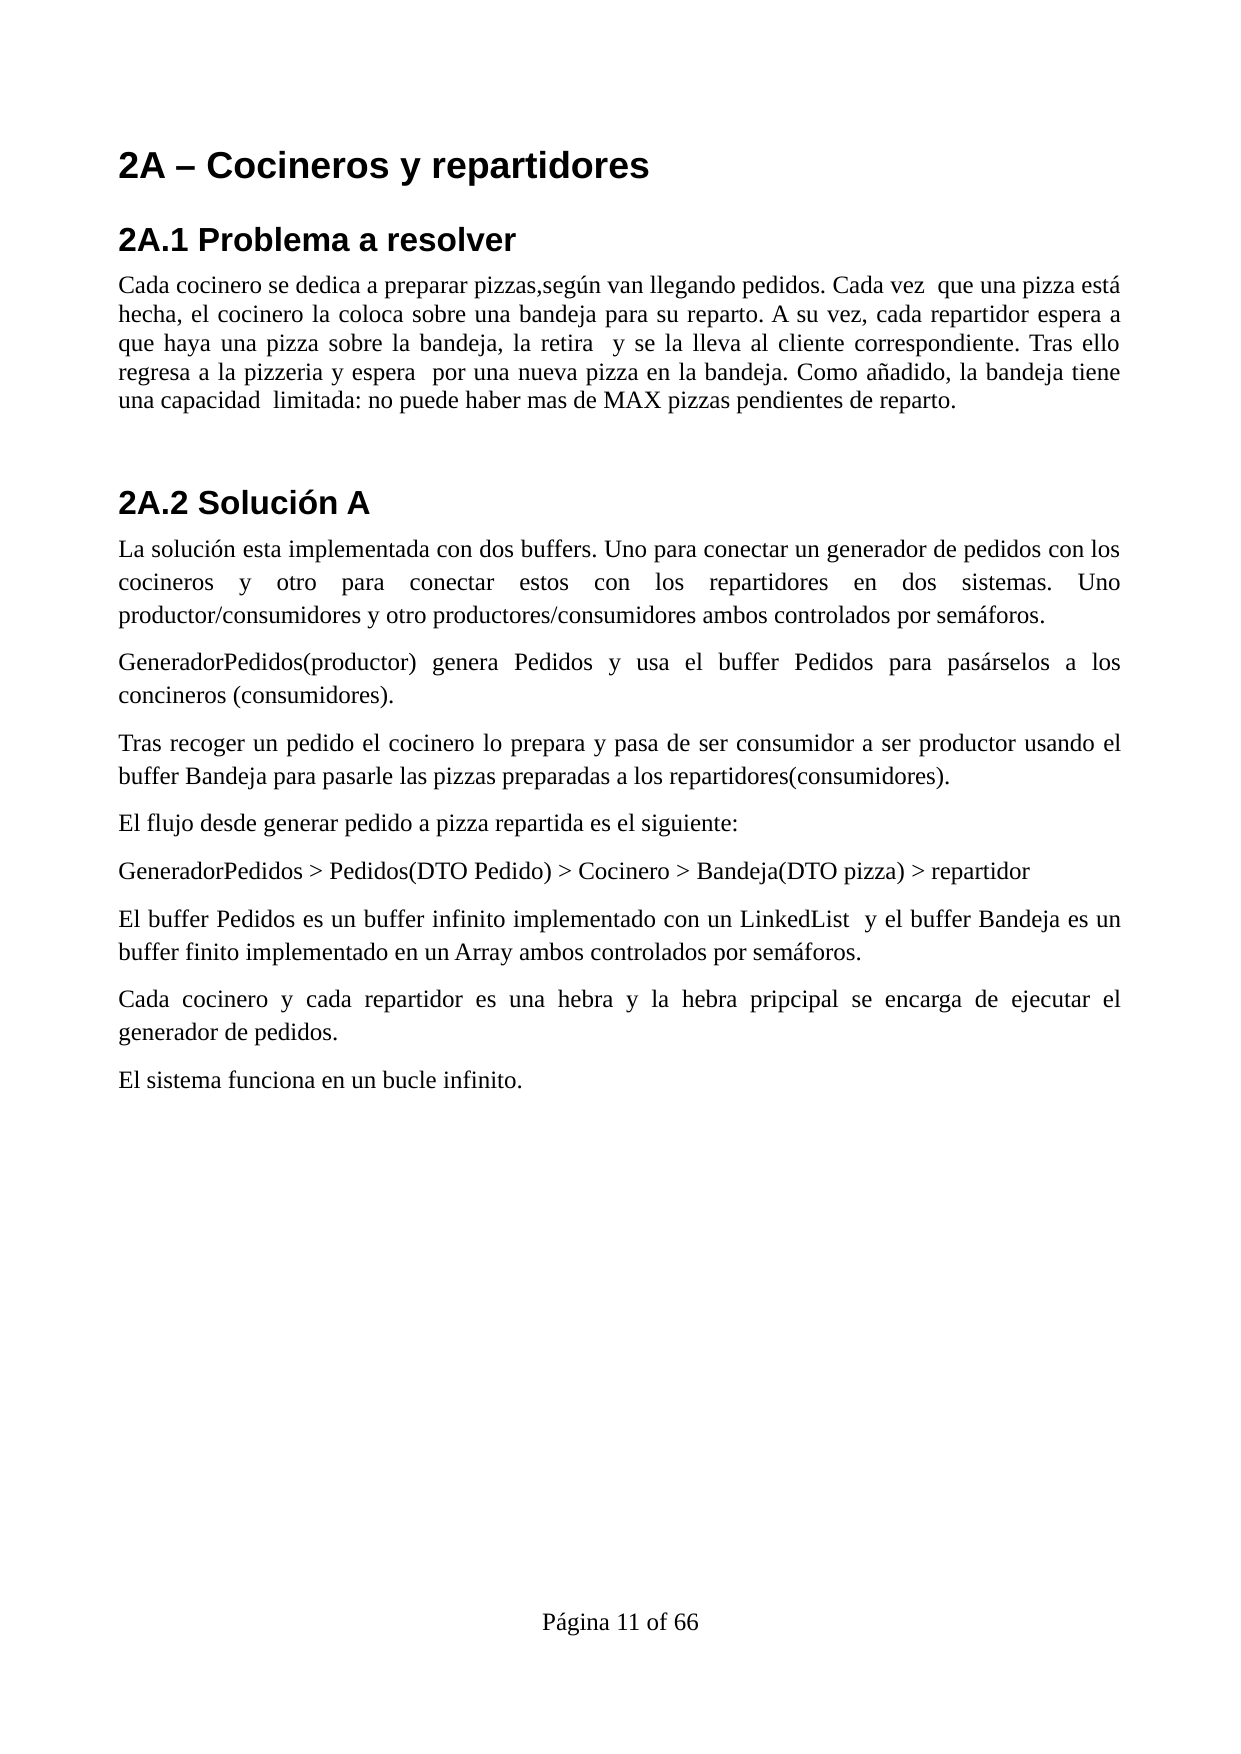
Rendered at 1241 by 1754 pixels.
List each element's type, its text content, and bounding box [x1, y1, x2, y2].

text GeneradorPedidos > Pedidos(DTO Pedido) > Cocinero > Bandeja(DTO pizza) > repartidor [118, 856, 1122, 885]
text El buffer Pedidos es un buffer infinito implementado con un LinkedList y el buffer Bandeja es un buffer finito implementado en un Array ambos controlados por semáforos. [118, 904, 1122, 966]
text El flujo desde generar pedido a pizza repartida es el siguiente: [118, 808, 1122, 837]
text La solución esta implementada con dos buffers. Uno para conectar un generador de pedidos con los cocineros y otro para conectar estos con los repartidores en dos sistemas. Uno productor/consumidores y otro productores/consumidores ambos controlados por semáforos. [118, 534, 1122, 628]
text El sistema funciona en un bucle infinito. [118, 1065, 1122, 1094]
subtitle 2A.2 Solución A [118, 483, 1122, 521]
text GeneradorPedidos(productor) genera Pedidos y usa el buffer Pedidos para pasárselos a los concineros (consumidores). [118, 647, 1122, 709]
text Cada cocinero y cada repartidor es una hebra y la hebra pripcipal se encarga de ejecutar el generador de pedidos. [118, 984, 1122, 1046]
text Tras recoger un pedido el cocinero lo prepara y pasa de ser consumidor a ser productor usando el buffer Bandeja para pasarle las pizzas preparadas a los repartidores(consumidores). [118, 728, 1122, 790]
subtitle 2A.1 Problema a resolver [118, 219, 1122, 258]
subtitle 2A – Cocineros y repartidores [118, 143, 1122, 186]
text Cada cocinero se dedica a preparar pizzas,según van llegando pedidos. Cada vez que una pizza está hecha, el cocinero la coloca sobre una bandeja para su reparto. A su vez, cada repartidor espera a que haya una pizza sobre la bandeja, la retira y se la lleva al cliente correspondiente. Tras ello regresa a la pizzeria y espera por una nueva pizza en la bandeja. Como añadido, la bandeja tiene una capacidad limitada: no puede haber mas de MAX pizzas pendientes de reparto. [118, 271, 1122, 414]
